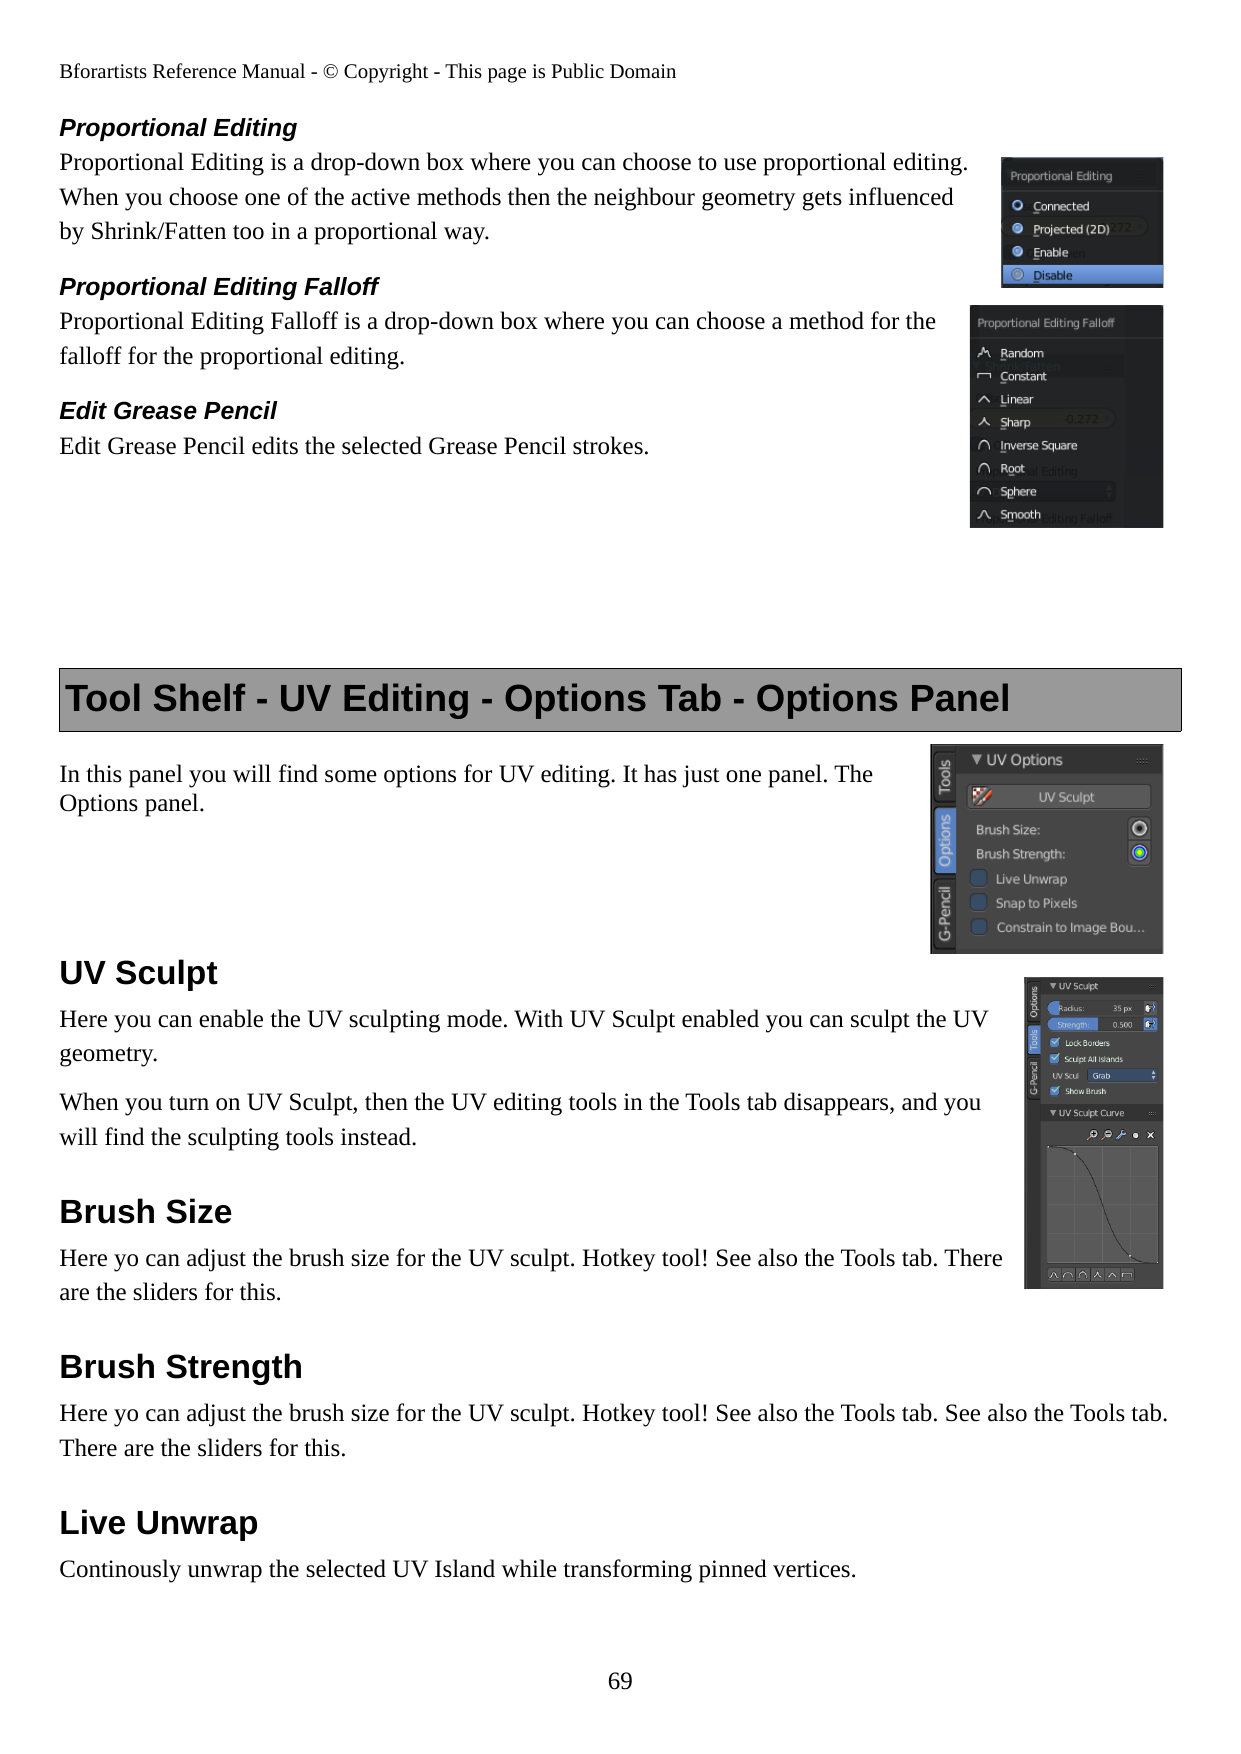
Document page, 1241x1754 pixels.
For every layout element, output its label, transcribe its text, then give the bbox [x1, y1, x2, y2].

subtitle UV Sculpt [59, 953, 1181, 991]
text Edit Grease Pencil edits the selected Grease Pencil strokes. [59, 431, 969, 460]
text In this panel you will find some options for UV editing. It has just one panel. The Options panel. [59, 759, 930, 817]
subtitle Proportional Editing Falloff [59, 272, 1181, 300]
text Proportional Editing Falloff is a drop-down box where you can choose a method for the falloff for the proportional editing. [59, 306, 969, 370]
text When you turn on UV Sculpt, then the UV editing tools in the Tools tab disappears, and you will find the sculpting tools instead. [59, 1087, 1024, 1151]
text Here yo can adjust the brush size for the UV sculpt. Hotkey tool! See also the Tools tab. There are the sliders for this. [59, 1243, 1181, 1306]
picture [930, 744, 1164, 954]
picture [969, 305, 1164, 528]
subtitle Brush Size [59, 1192, 1024, 1230]
subtitle [1164, 396, 1181, 425]
subtitle Live Unwrap [59, 1503, 1181, 1541]
subtitle Proportional Editing [59, 113, 1181, 141]
text Proportional Editing is a drop-down box where you can choose to use proportional editing. When you choose one of the active methods then the neighbour geometry gets influenced by Shrink/Fatten too in a proportional way. [59, 147, 1181, 245]
subtitle [1164, 1192, 1181, 1230]
picture [1024, 977, 1164, 1289]
subtitle Edit Grease Pencil [59, 396, 969, 425]
table_header Tool Shelf - UV Editing - Options Tab - Options Panel [60, 669, 1181, 731]
picture [1001, 157, 1164, 288]
text Here yo can adjust the brush size for the UV sculpt. Hotkey tool! See also the Tools tab. See also the Tools tab. There are the sliders for this. [59, 1398, 1181, 1462]
text Here you can enable the UV sculpting mode. With UV Sculpt enabled you can sculpt the UV geometry. [59, 1004, 1024, 1067]
subtitle Brush Strength [59, 1347, 1181, 1386]
text Continously unwrap the selected UV Island while transforming pinned vertices. [59, 1554, 1181, 1583]
